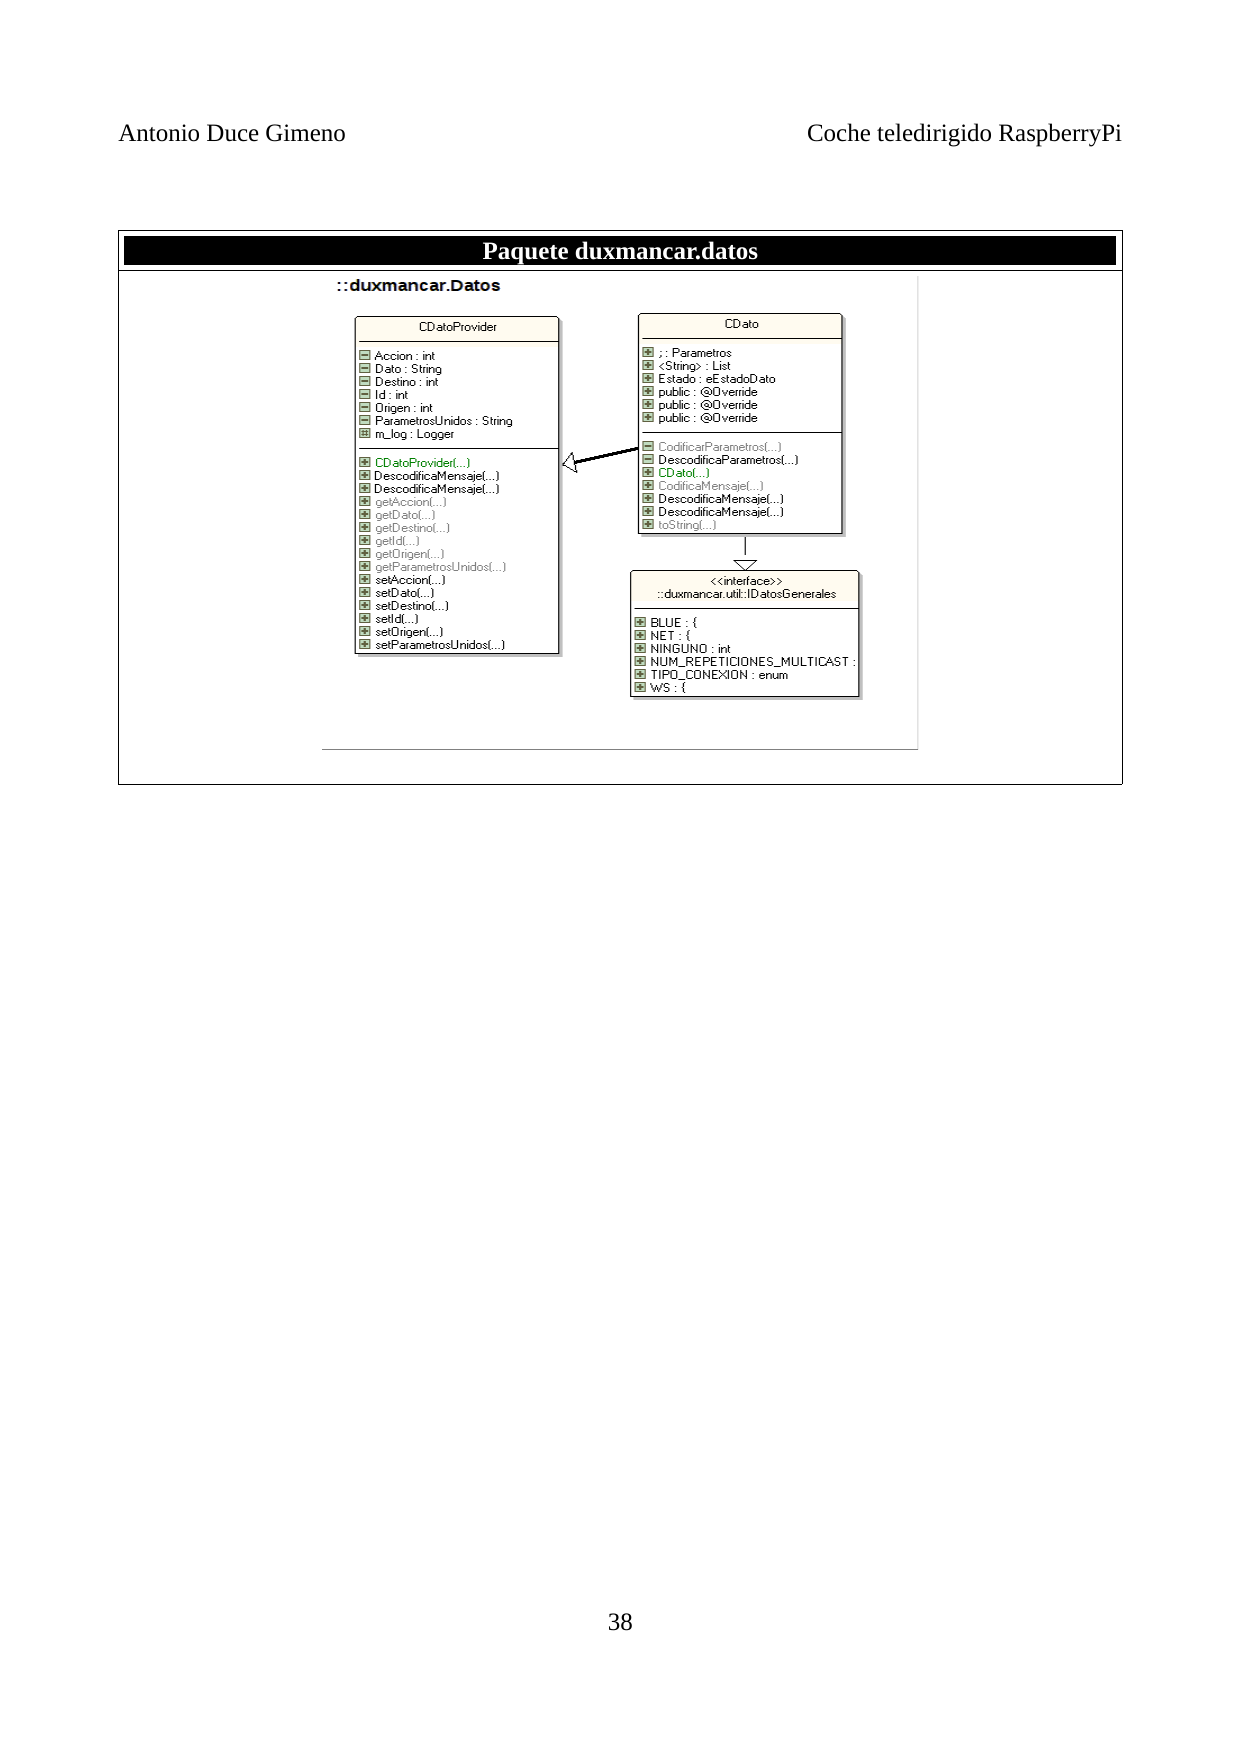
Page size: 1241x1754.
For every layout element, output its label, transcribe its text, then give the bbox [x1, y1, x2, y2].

table_header Paquete duxmancar.datos [119, 231, 1122, 270]
table_cell [119, 271, 1122, 784]
picture [322, 276, 919, 750]
